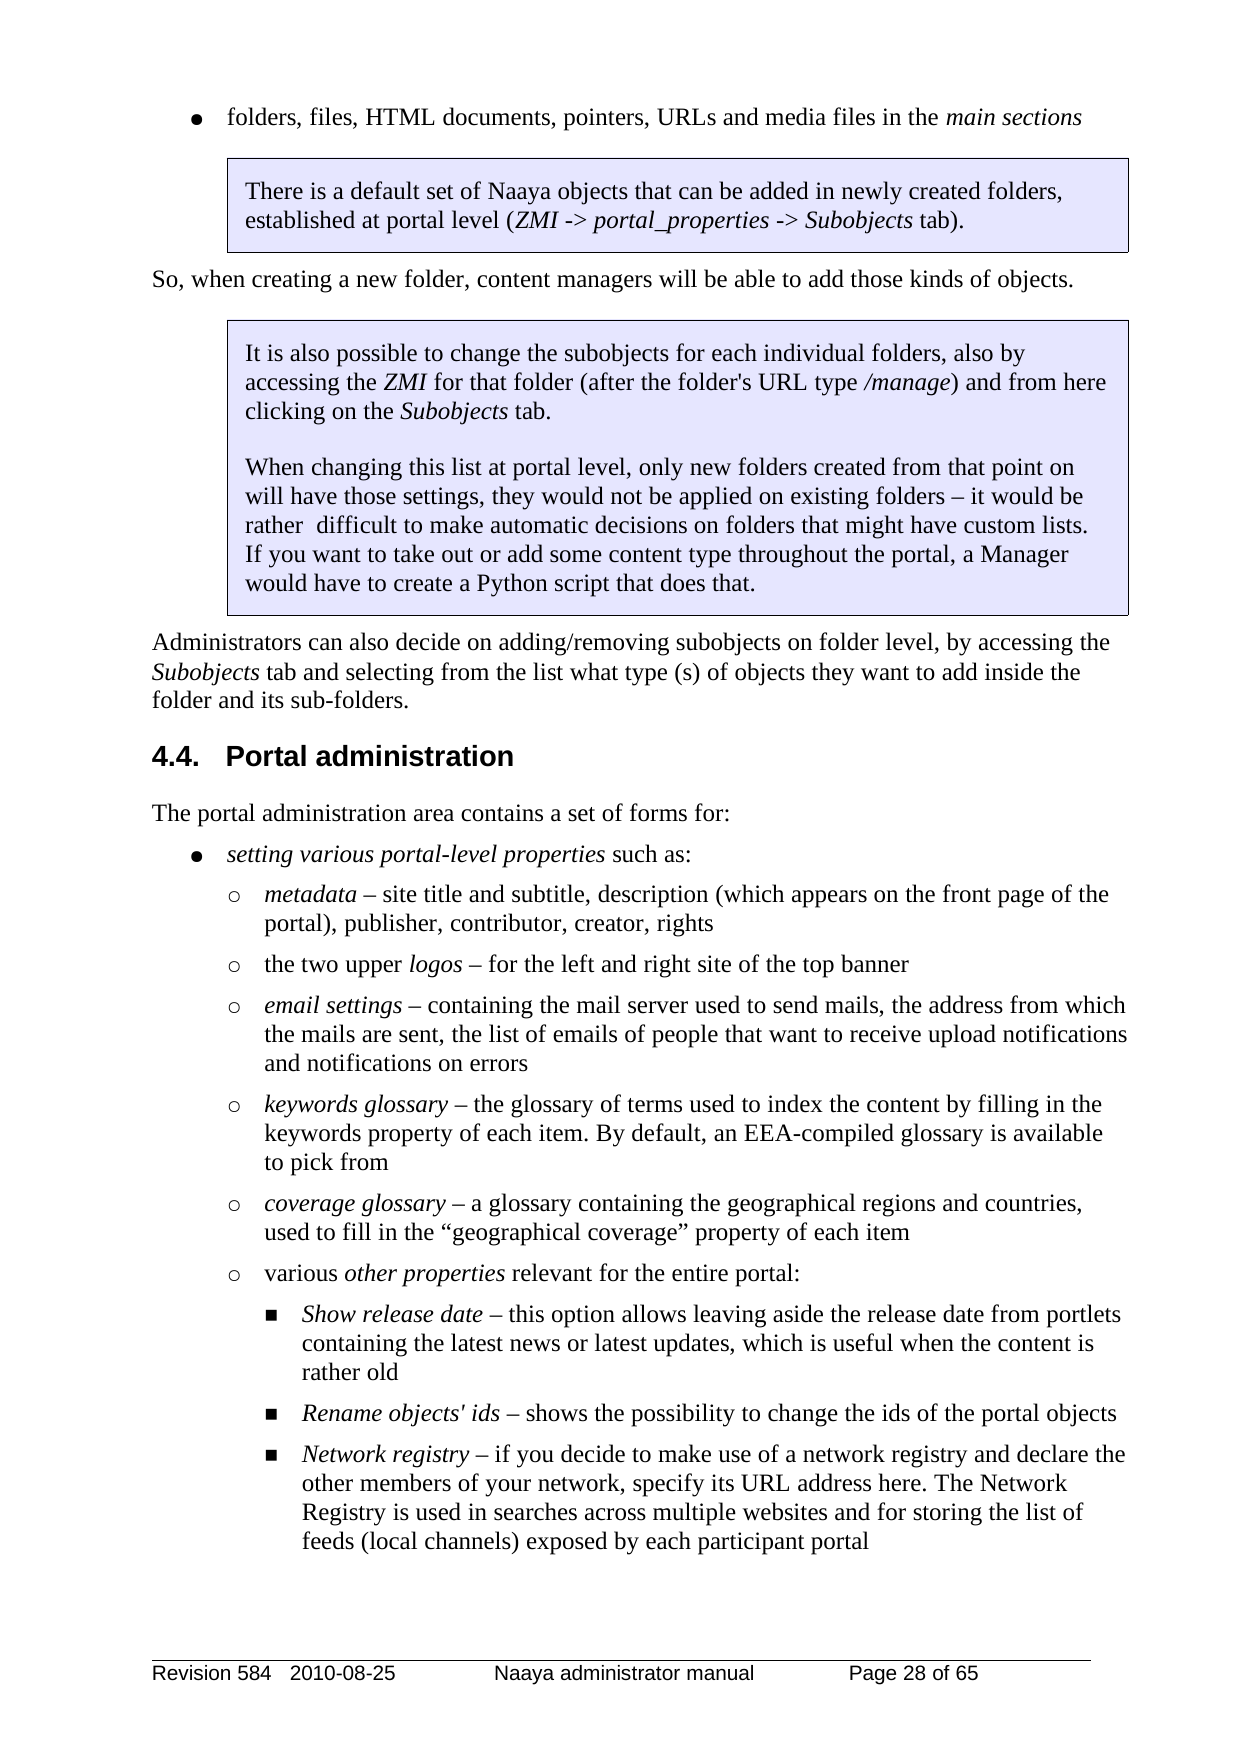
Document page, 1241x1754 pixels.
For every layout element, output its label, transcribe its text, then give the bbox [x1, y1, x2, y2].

list Show release date – this option allows leaving aside the release date from portlets containing the latest news or latest updates, which is useful when the content is rather old [264, 1299, 1128, 1386]
text So, when creating a new folder, content managers will be able to add those kinds of objects. [152, 264, 1128, 293]
text There is a default set of Naaya objects that can be added in newly created folders, established at portal level (ZMI -> portal_properties -> Subobjects tab). [228, 159, 1128, 252]
list metadata – site title and subtitle, description (which appears on the front page of the portal), publisher, contributor, creator, rights [227, 879, 1128, 937]
text Administrators can also decide on adding/removing subobjects on folder level, by accessing the Subobjects tab and selecting from the list what type (s) of objects they want to add inside the folder and its sub-folders. [152, 627, 1128, 714]
list setting various portal-level properties such as: [189, 838, 1128, 867]
text The portal administration area contains a set of forms for: [152, 798, 1128, 827]
subtitle Portal administration [152, 739, 1128, 773]
list various other properties relevant for the entire portal: [227, 1258, 1128, 1287]
list the two upper logos – for the left and right site of the top banner [227, 949, 1128, 978]
list folders, files, HTML documents, pointers, URLs and media files in the main sections [189, 102, 1128, 131]
list coverage glossary – a glossary containing the geographical regions and countries, used to fill in the “geographical coverage” property of each item [227, 1188, 1128, 1246]
list email settings – containing the mail server used to send mails, the address from which the mails are sent, the list of emails of people that want to receive upload notifications and notifications on errors [227, 990, 1128, 1077]
list Network registry – if you decide to make use of a network registry and declare the other members of your network, specify its URL address here. The Network Registry is used in searches across multiple websites and for storing the list of feeds (local channels) exposed by each participant portal [264, 1438, 1128, 1555]
text When changing this list at portal level, only new folders created from that point on will have those settings, they would not be applied on existing folders – it would be rather difficult to make automatic decisions on folders that might have custom lists. If you want to take out or add some content type throughout the portal, a Manager would have to create a Python script that does that. [228, 434, 1128, 615]
list keywords glossary – the glossary of terms used to index the content by filling in the keywords property of each item. By default, an EEA-compiled glossary is available to pick from [227, 1089, 1128, 1176]
text It is also possible to change the subobjects for each individual folders, also by accessing the ZMI for that folder (after the folder's URL type /manage) and from here clicking on the Subobjects tab. [228, 321, 1128, 425]
list Rename objects' ids – shows the possibility to change the ids of the portal objects [264, 1398, 1128, 1427]
